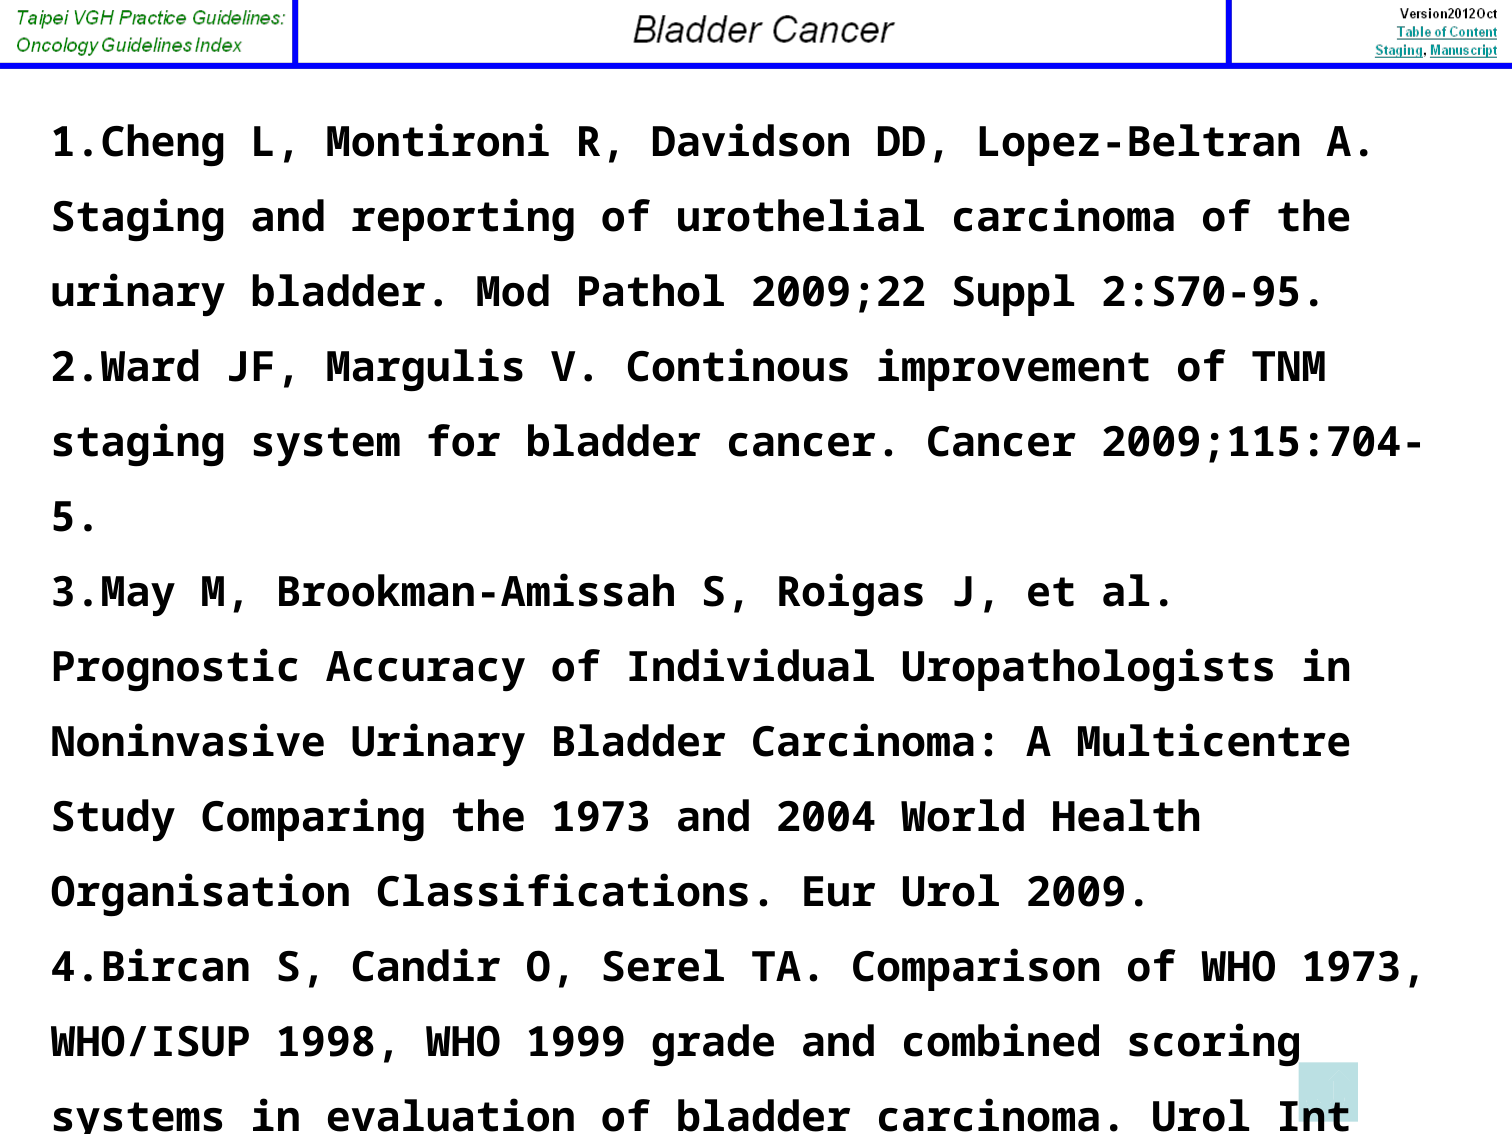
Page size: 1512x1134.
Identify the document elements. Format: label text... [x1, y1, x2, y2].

title 1.Cheng L, Montironi R, Davidson DD, Lopez-Beltran A. Staging and reporting of urothelial carcinoma of the urinary bladder. Mod Pathol 2009;22 Suppl 2:S70-95. 2.Ward JF, Margulis V. Continous improvement of TNM staging system for bladder cancer. Cancer 2009;115:704-5. 3.May M, Brookman-Amissah S, Roigas J, et al. Prognostic Accuracy of Individual Uropathologists in Noninvasive Urinary Bladder Carcinoma: A Multicentre Study Comparing the 1973 and 2004 World Health Organisation Classifications. Eur Urol 2009. 4.Bircan S, Candir O, Serel TA. Comparison of WHO 1973, WHO/ISUP 1998, WHO 1999 grade and combined scoring systems in evaluation of bladder carcinoma. Urol Int 2004;73:201-8. [35, 82, 1465, 1052]
